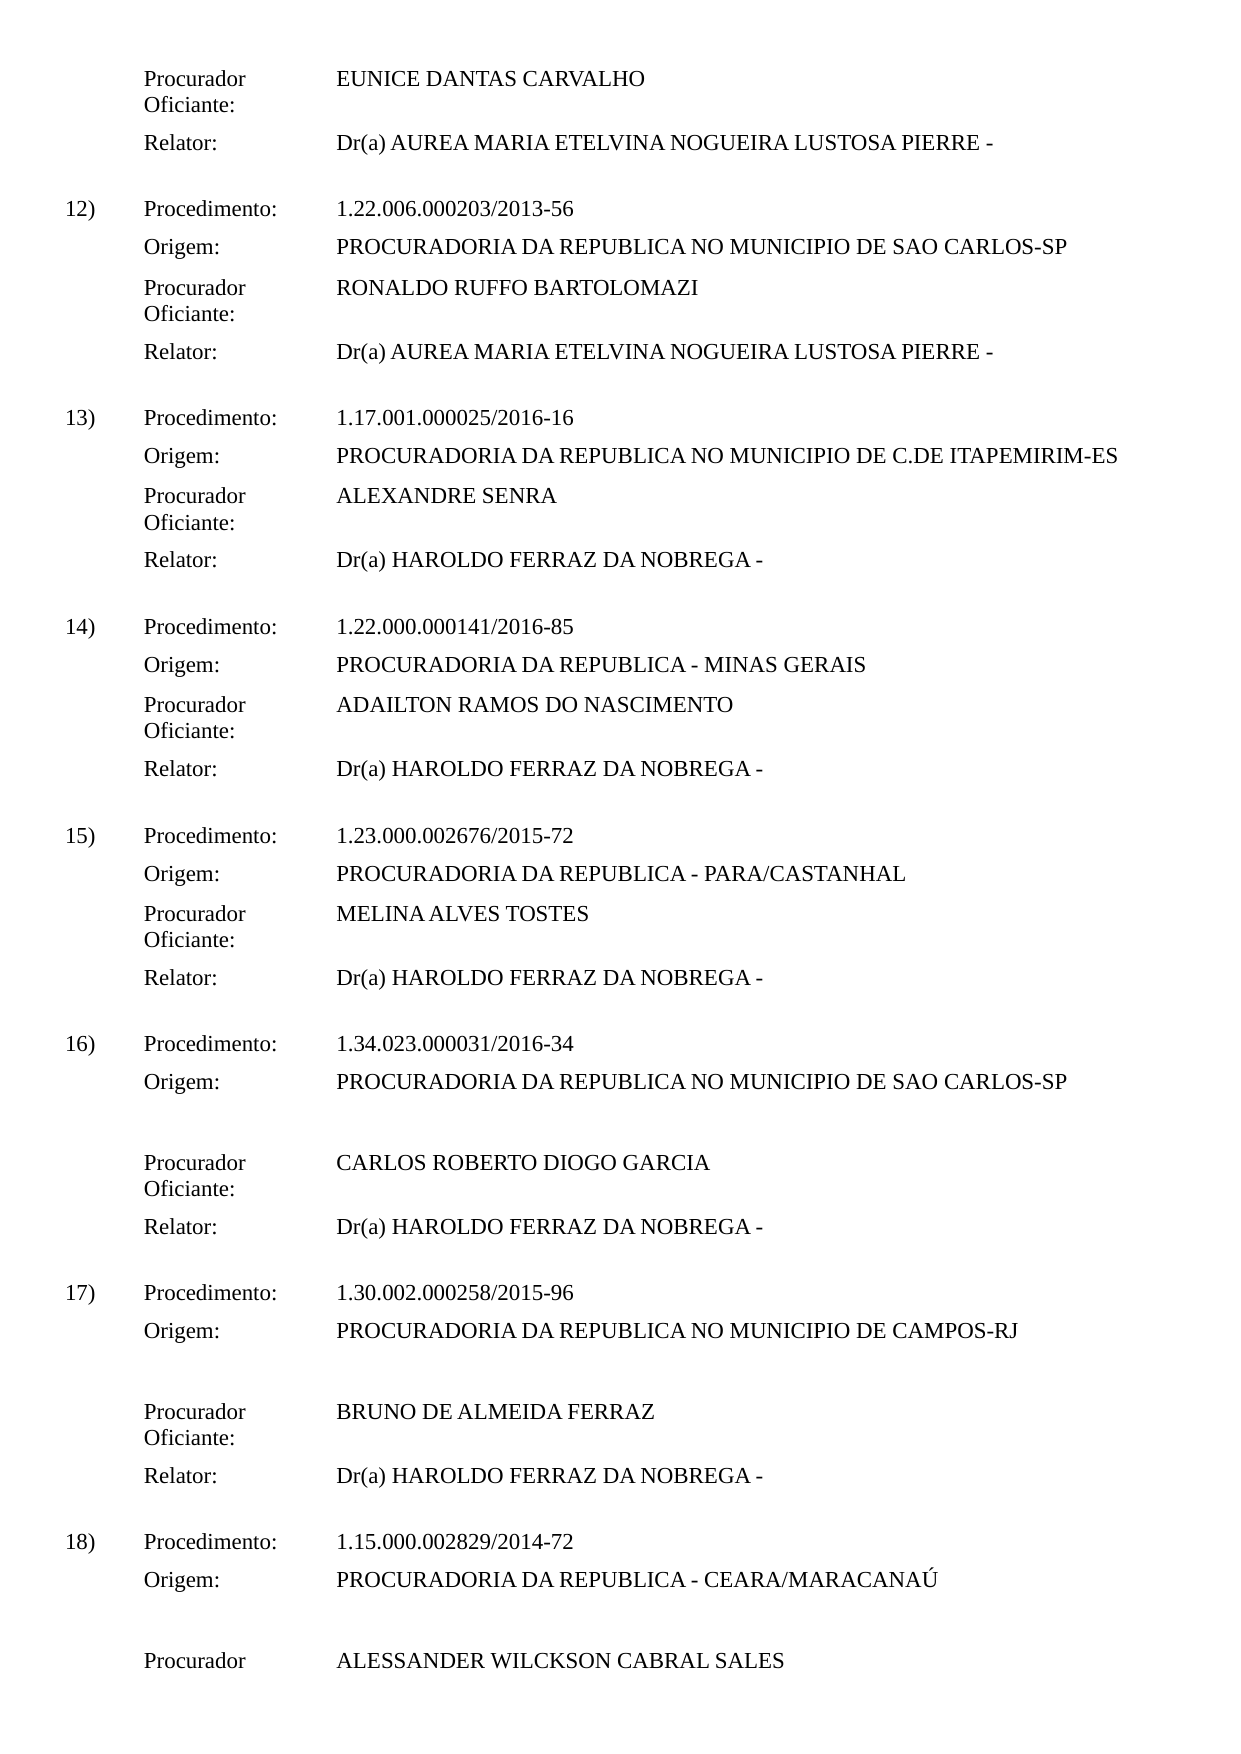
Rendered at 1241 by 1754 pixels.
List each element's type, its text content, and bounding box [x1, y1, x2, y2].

table_cell Dr(a) HAROLDO FERRAZ DA NOBREGA - [330, 1207, 1181, 1247]
table_cell ADAILTON RAMOS DO NASCIMENTO [330, 685, 1181, 749]
table_cell [59, 750, 138, 790]
table_cell [59, 436, 138, 477]
table_cell PROCURADORIA DA REPUBLICA NO MUNICIPIO DE SAO CARLOS-SP [330, 1063, 1181, 1103]
table_header 1.15.000.002829/2014-72 [330, 1523, 1181, 1561]
table_cell [59, 477, 138, 541]
table_cell [59, 1312, 138, 1352]
table_cell Procurador Oficiante: [138, 1392, 330, 1456]
table_cell [59, 541, 138, 581]
table_cell [59, 1103, 138, 1143]
table_cell PROCURADORIA DA REPUBLICA NO MUNICIPIO DE C.DE ITAPEMIRIM-ES [330, 436, 1181, 477]
table_cell [59, 894, 138, 958]
table_cell Procurador Oficiante: [138, 894, 330, 958]
table_cell Relator: [138, 1456, 330, 1496]
table_cell PROCURADORIA DA REPUBLICA - MINAS GERAIS [330, 645, 1181, 685]
table_cell Dr(a) HAROLDO FERRAZ DA NOBREGA - [330, 958, 1181, 998]
table_cell [330, 1103, 1181, 1143]
table_header 1.23.000.002676/2015-72 [330, 816, 1181, 854]
table_cell Origem: [138, 645, 330, 685]
table_cell Origem: [138, 1312, 330, 1352]
table_cell Relator: [138, 750, 330, 790]
table_cell Dr(a) HAROLDO FERRAZ DA NOBREGA - [330, 541, 1181, 581]
table_header 1.30.002.000258/2015-96 [330, 1274, 1181, 1312]
table_cell [330, 1601, 1181, 1641]
table_cell [138, 1103, 330, 1143]
table_cell Origem: [138, 1063, 330, 1103]
table_cell [59, 1561, 138, 1601]
table_cell Procurador Oficiante: [138, 1143, 330, 1207]
table_cell Dr(a) HAROLDO FERRAZ DA NOBREGA - [330, 1456, 1181, 1496]
table_cell [59, 1352, 138, 1392]
table_header Procedimento: [138, 1274, 330, 1312]
table_header Procedimento: [138, 399, 330, 436]
table_header 1.17.001.000025/2016-16 [330, 399, 1181, 436]
table_cell Procurador Oficiante: [138, 477, 330, 541]
table_cell Procurador Oficiante: [138, 685, 330, 749]
table_cell [59, 123, 138, 163]
table_header Procedimento: [138, 1523, 330, 1561]
table_cell Relator: [138, 332, 330, 372]
table_cell Procurador Oficiante: [138, 268, 330, 332]
table_cell CARLOS ROBERTO DIOGO GARCIA [330, 1143, 1181, 1207]
table_cell Procurador Oficiante: [138, 59, 330, 123]
table_header 16) [59, 1025, 138, 1063]
table_cell [59, 1063, 138, 1103]
table_cell [59, 228, 138, 268]
table_cell Relator: [138, 123, 330, 163]
table_cell Origem: [138, 854, 330, 894]
table_cell PROCURADORIA DA REPUBLICA - PARA/CASTANHAL [330, 854, 1181, 894]
table_cell [59, 1641, 138, 1681]
table_cell EUNICE DANTAS CARVALHO [330, 59, 1181, 123]
table_header 1.22.006.000203/2013-56 [330, 190, 1181, 228]
table_cell Dr(a) HAROLDO FERRAZ DA NOBREGA - [330, 750, 1181, 790]
table_cell Relator: [138, 541, 330, 581]
table_header 1.22.000.000141/2016-85 [330, 607, 1181, 645]
table_header 15) [59, 816, 138, 854]
table_cell [59, 59, 138, 123]
table_cell [59, 1207, 138, 1247]
table_cell [59, 332, 138, 372]
table_header 14) [59, 607, 138, 645]
table_cell [59, 854, 138, 894]
table_header Procedimento: [138, 1025, 330, 1063]
table_header 18) [59, 1523, 138, 1561]
table_cell Origem: [138, 228, 330, 268]
table_cell [59, 958, 138, 998]
table_cell Dr(a) AUREA MARIA ETELVINA NOGUEIRA LUSTOSA PIERRE - [330, 123, 1181, 163]
table_cell [59, 685, 138, 749]
table_cell ALESSANDER WILCKSON CABRAL SALES [330, 1641, 1181, 1681]
table_cell [59, 1392, 138, 1456]
table_cell Relator: [138, 1207, 330, 1247]
table_cell [59, 1143, 138, 1207]
table_cell [59, 645, 138, 685]
table_cell PROCURADORIA DA REPUBLICA NO MUNICIPIO DE SAO CARLOS-SP [330, 228, 1181, 268]
table_cell [138, 1352, 330, 1392]
table_cell PROCURADORIA DA REPUBLICA - CEARA/MARACANAÚ [330, 1561, 1181, 1601]
table_header 1.34.023.000031/2016-34 [330, 1025, 1181, 1063]
table_header Procedimento: [138, 607, 330, 645]
table_cell [330, 1352, 1181, 1392]
table_header 13) [59, 399, 138, 436]
table_cell RONALDO RUFFO BARTOLOMAZI [330, 268, 1181, 332]
table_cell [59, 268, 138, 332]
table_cell [59, 1601, 138, 1641]
table_cell PROCURADORIA DA REPUBLICA NO MUNICIPIO DE CAMPOS-RJ [330, 1312, 1181, 1352]
table_cell [59, 1456, 138, 1496]
table_cell Relator: [138, 958, 330, 998]
table_cell Origem: [138, 1561, 330, 1601]
table_cell Origem: [138, 436, 330, 477]
table_cell MELINA ALVES TOSTES [330, 894, 1181, 958]
table_cell ALEXANDRE SENRA [330, 477, 1181, 541]
table_header Procedimento: [138, 816, 330, 854]
table_header Procedimento: [138, 190, 330, 228]
table_cell Procurador [138, 1641, 330, 1681]
table_header 17) [59, 1274, 138, 1312]
table_cell Dr(a) AUREA MARIA ETELVINA NOGUEIRA LUSTOSA PIERRE - [330, 332, 1181, 372]
table_cell BRUNO DE ALMEIDA FERRAZ [330, 1392, 1181, 1456]
table_header 12) [59, 190, 138, 228]
table_cell [138, 1601, 330, 1641]
